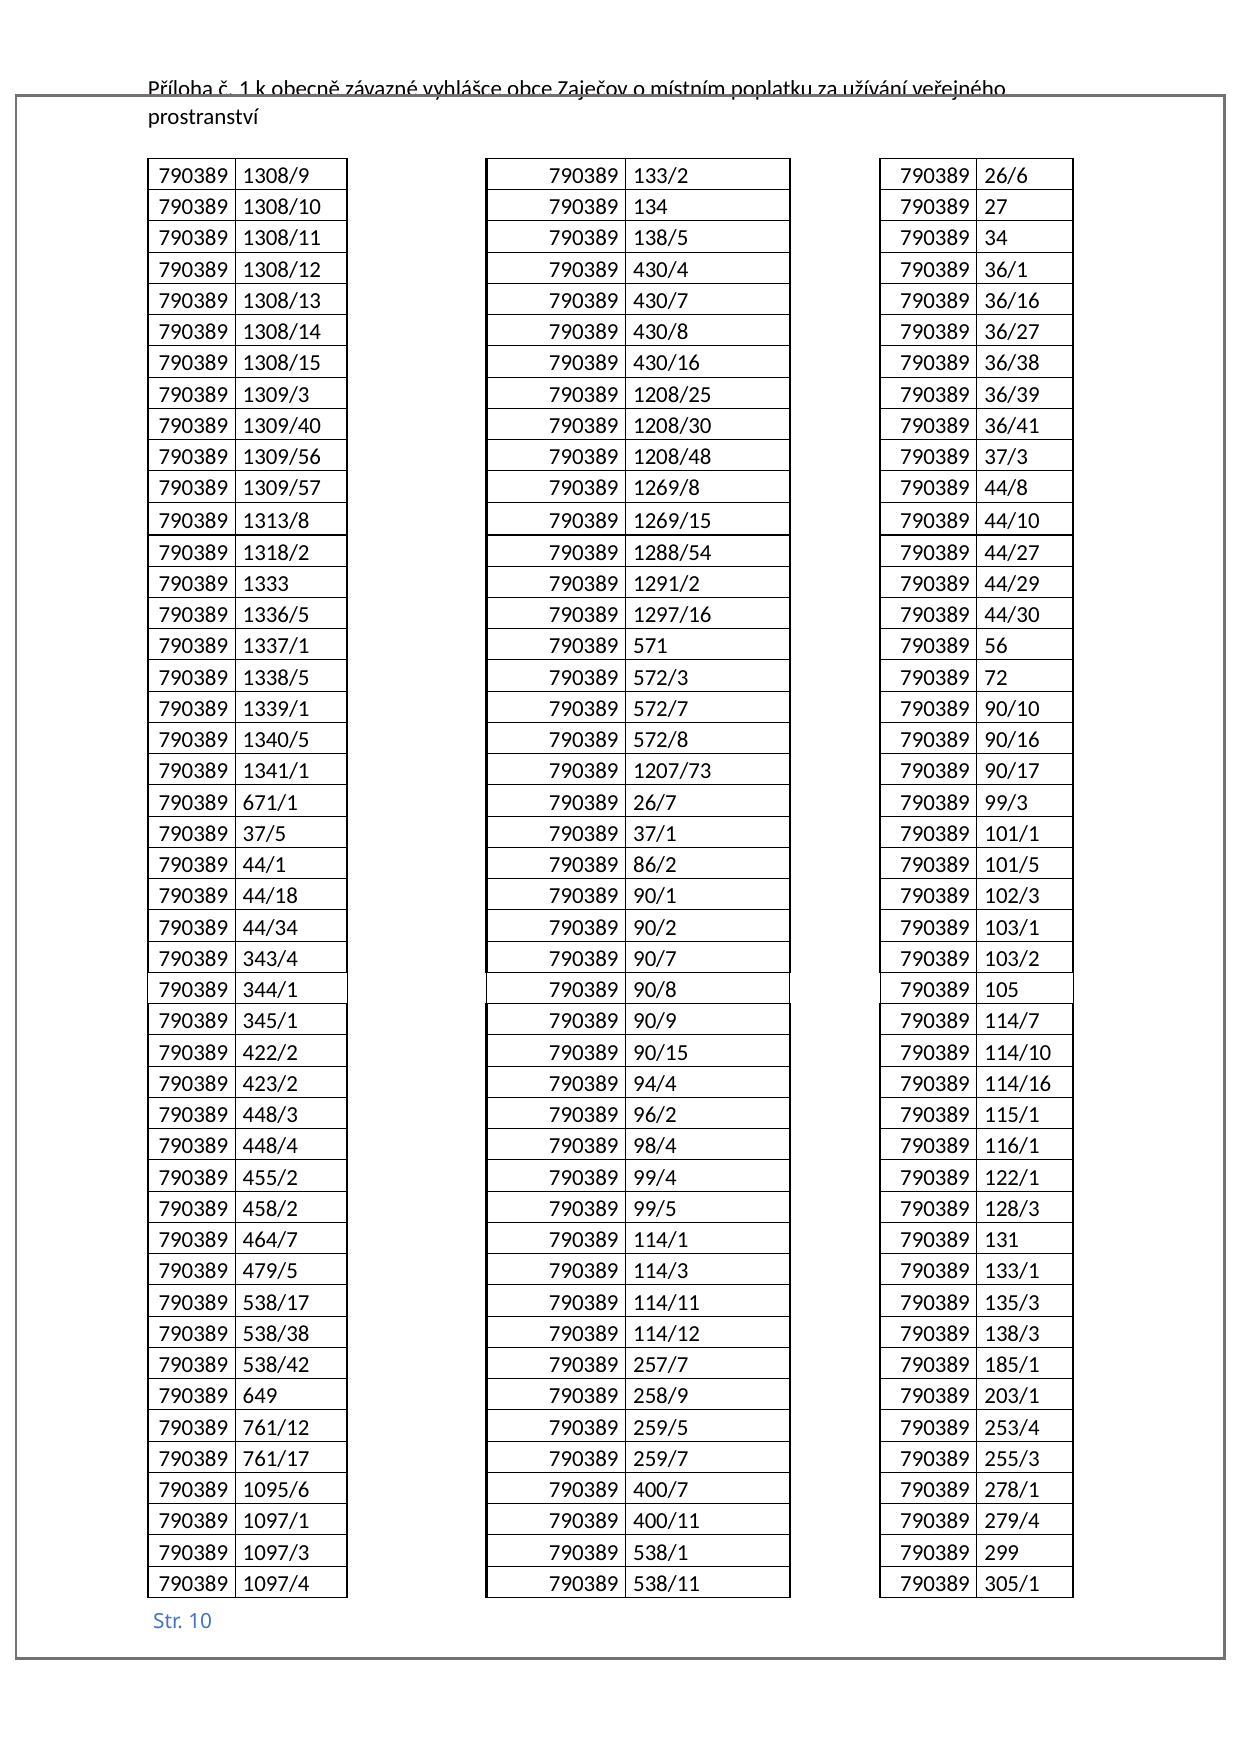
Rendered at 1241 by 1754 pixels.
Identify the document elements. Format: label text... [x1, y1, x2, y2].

table_cell 572/8 [626, 723, 789, 753]
table_cell [348, 1159, 485, 1191]
table_cell 44/29 [977, 567, 1072, 597]
table_cell 538/38 [236, 1317, 346, 1347]
table_cell 90/15 [626, 1035, 789, 1066]
table_cell 790389 [149, 409, 235, 439]
table_cell 538/17 [236, 1285, 346, 1316]
table_cell 790389 [149, 848, 235, 878]
table_cell 790389 [148, 973, 235, 1003]
table_cell [348, 408, 485, 439]
table_cell 1309/57 [236, 471, 346, 502]
table_cell [791, 659, 879, 691]
table_cell 790389 [149, 440, 235, 470]
table_cell [791, 1409, 879, 1441]
table_cell 790389 [881, 817, 976, 847]
table_cell 790389 [488, 190, 625, 220]
table_cell 1097/4 [236, 1567, 346, 1597]
table_cell 790389 [881, 1192, 976, 1222]
table_cell 790389 [488, 221, 625, 252]
table_cell [348, 1378, 485, 1409]
table_cell 790389 [881, 848, 976, 878]
table_cell [791, 470, 879, 502]
table_cell 790389 [881, 1504, 976, 1534]
table_cell [348, 1128, 485, 1159]
table_cell 101/5 [977, 848, 1072, 878]
table_cell 790389 [149, 1254, 235, 1284]
table_cell [348, 345, 485, 377]
table_cell [348, 283, 485, 314]
table_cell [348, 847, 485, 878]
table_cell 114/3 [626, 1254, 789, 1284]
table_cell [791, 377, 879, 408]
table_cell 1097/3 [236, 1535, 346, 1566]
table_cell 790389 [488, 754, 625, 784]
table_cell 790389 [488, 1192, 625, 1222]
table_cell 790389 [149, 1348, 235, 1378]
table_cell 1308/15 [236, 346, 346, 377]
table_cell 538/1 [626, 1535, 789, 1566]
table_cell [348, 502, 485, 534]
table_cell 790389 [149, 1410, 235, 1441]
table_cell [348, 1409, 485, 1441]
table_cell 27 [977, 190, 1072, 220]
table_cell 790389 [488, 1379, 625, 1409]
table_cell 790389 [488, 503, 625, 534]
table_cell [348, 1316, 485, 1347]
table_cell 455/2 [236, 1160, 346, 1191]
table_cell [348, 597, 485, 628]
table_cell 36/16 [977, 284, 1072, 314]
table_cell 790389 [881, 1567, 976, 1597]
table_cell [791, 502, 879, 534]
table_cell [348, 439, 485, 470]
table_cell 790389 [487, 973, 625, 1003]
table_cell 790389 [488, 785, 625, 816]
table_cell 422/2 [236, 1035, 346, 1066]
table_cell 790389 [488, 315, 625, 345]
table_cell 790389 [149, 221, 235, 252]
table_cell 538/42 [236, 1348, 346, 1378]
table_cell [348, 1472, 485, 1503]
table_cell 1339/1 [236, 692, 346, 722]
table_cell 790389 [488, 1160, 625, 1191]
table_cell 34 [977, 221, 1072, 252]
table_cell 1309/40 [236, 409, 346, 439]
table_cell [791, 189, 879, 220]
table_cell [791, 784, 879, 816]
table_cell 1308/9 [236, 159, 346, 189]
table_cell [348, 816, 485, 847]
table_cell [791, 252, 879, 283]
table_cell 790389 [149, 692, 235, 722]
table_cell 1208/30 [626, 409, 789, 439]
table_cell [348, 1222, 485, 1253]
table_cell 790389 [881, 1379, 976, 1409]
table_cell 790389 [881, 159, 976, 189]
table_cell 458/2 [236, 1192, 346, 1222]
table_cell 44/30 [977, 598, 1072, 628]
table_cell [348, 628, 485, 659]
table_cell 134 [626, 190, 789, 220]
table_cell 790389 [488, 284, 625, 314]
table_cell [791, 158, 879, 189]
table_cell 571 [626, 629, 789, 659]
table_cell 1309/56 [236, 440, 346, 470]
table_cell [348, 1284, 485, 1316]
table_cell 96/2 [626, 1098, 789, 1128]
table_cell [791, 1253, 879, 1284]
table_cell 790389 [881, 910, 976, 941]
table_cell 257/7 [626, 1348, 789, 1378]
table_cell 790389 [488, 1535, 625, 1566]
table_cell [791, 941, 879, 972]
table_cell 36/1 [977, 253, 1072, 283]
table_cell 99/4 [626, 1160, 789, 1191]
table_cell 790389 [488, 910, 625, 941]
table_cell 790389 [488, 1067, 625, 1097]
table_cell 99/5 [626, 1192, 789, 1222]
table_cell 790389 [149, 471, 235, 502]
table_cell [791, 816, 879, 847]
table_cell 1269/15 [626, 503, 789, 534]
table_cell [791, 691, 879, 722]
table_cell 36/41 [977, 409, 1072, 439]
table_cell 259/5 [626, 1410, 789, 1441]
table_cell 1313/8 [236, 503, 346, 534]
table_cell 790389 [149, 567, 235, 597]
table_cell 790389 [881, 536, 976, 566]
table_cell 790389 [881, 1129, 976, 1159]
table_cell 430/8 [626, 315, 789, 345]
table_cell [791, 628, 879, 659]
table_cell [791, 1066, 879, 1097]
table_cell 790389 [149, 1098, 235, 1128]
table_cell 671/1 [236, 785, 346, 816]
table_cell 94/4 [626, 1067, 789, 1097]
table_cell 133/1 [977, 1254, 1072, 1284]
table_cell [348, 1191, 485, 1222]
table_cell 464/7 [236, 1223, 346, 1253]
table_cell 90/16 [977, 723, 1072, 753]
table_cell [791, 1222, 879, 1253]
table_cell 790389 [149, 1567, 235, 1597]
table_cell [791, 220, 879, 252]
table_cell [348, 534, 485, 566]
table_cell 790389 [881, 284, 976, 314]
table_cell 790389 [149, 190, 235, 220]
table_cell [348, 878, 485, 909]
table_cell 479/5 [236, 1254, 346, 1284]
table_cell 790389 [149, 942, 235, 972]
table_cell 790389 [488, 660, 625, 691]
table_cell [348, 377, 485, 408]
table_cell 56 [977, 629, 1072, 659]
table_cell 790389 [881, 1535, 976, 1566]
table_cell 103/1 [977, 910, 1072, 941]
table_cell 790389 [488, 346, 625, 377]
table_cell 98/4 [626, 1129, 789, 1159]
table_cell 278/1 [977, 1473, 1072, 1503]
table_cell [791, 753, 879, 784]
table_cell 790389 [881, 1098, 976, 1128]
table_cell 790389 [488, 817, 625, 847]
table_cell 1269/8 [626, 471, 789, 502]
table_cell 790389 [881, 221, 976, 252]
table_cell 790389 [488, 1285, 625, 1316]
table_cell 343/4 [236, 942, 346, 972]
table_cell 790389 [488, 409, 625, 439]
table_cell 114/16 [977, 1067, 1072, 1097]
table_cell 790389 [881, 1285, 976, 1316]
table_cell 105 [977, 973, 1073, 1003]
table_cell 790389 [881, 879, 976, 909]
table_cell 1208/48 [626, 440, 789, 470]
table_cell [348, 189, 485, 220]
table_cell 90/10 [977, 692, 1072, 722]
table_cell 448/3 [236, 1098, 346, 1128]
table_cell [791, 439, 879, 470]
table_cell 448/4 [236, 1129, 346, 1159]
table_cell 790389 [149, 1129, 235, 1159]
table_cell 36/27 [977, 315, 1072, 345]
table_cell 790389 [149, 1379, 235, 1409]
table_cell 790389 [881, 942, 976, 972]
table_cell 26/7 [626, 785, 789, 816]
table_cell [348, 753, 485, 784]
table_cell 86/2 [626, 848, 789, 878]
table_cell [348, 1347, 485, 1378]
table_cell 790389 [881, 660, 976, 691]
table_cell 790389 [881, 598, 976, 628]
table_cell 790389 [149, 785, 235, 816]
table_cell 36/39 [977, 378, 1072, 408]
table_cell [348, 1253, 485, 1284]
table_cell 72 [977, 660, 1072, 691]
table_cell 790389 [488, 471, 625, 502]
table_cell 790389 [149, 346, 235, 377]
table_cell 790389 [881, 754, 976, 784]
table_cell 761/17 [236, 1442, 346, 1472]
table_cell 44/34 [236, 910, 346, 941]
table_cell 790389 [881, 692, 976, 722]
table_cell 790389 [488, 723, 625, 753]
table_cell [791, 1316, 879, 1347]
table_cell 790389 [488, 1098, 625, 1128]
table_cell 790389 [488, 440, 625, 470]
table_cell 115/1 [977, 1098, 1072, 1128]
table_cell 1318/2 [236, 536, 346, 566]
table_cell [348, 691, 485, 722]
table_cell 790389 [488, 1223, 625, 1253]
table_cell 790389 [149, 1473, 235, 1503]
table_cell 430/16 [626, 346, 789, 377]
table_cell 133/2 [626, 159, 789, 189]
table_cell [791, 408, 879, 439]
table_cell 790389 [881, 1067, 976, 1097]
table_cell 790389 [488, 567, 625, 597]
table_cell 101/1 [977, 817, 1072, 847]
table_cell [791, 847, 879, 878]
table_cell 790389 [488, 1348, 625, 1378]
table_cell 26/6 [977, 159, 1072, 189]
table_cell 102/3 [977, 879, 1072, 909]
table_cell 279/4 [977, 1504, 1072, 1534]
table_cell [348, 470, 485, 502]
table_cell [348, 1503, 485, 1534]
table_cell 1338/5 [236, 660, 346, 691]
table_cell 790389 [149, 1160, 235, 1191]
table_cell 430/7 [626, 284, 789, 314]
table_cell 1308/11 [236, 221, 346, 252]
table_cell 790389 [881, 973, 976, 1003]
table_cell 790389 [149, 1442, 235, 1472]
table_cell 1097/1 [236, 1504, 346, 1534]
table_cell 790389 [149, 629, 235, 659]
table_cell 114/10 [977, 1035, 1072, 1066]
table_cell 259/7 [626, 1442, 789, 1472]
table_cell 344/1 [236, 973, 347, 1003]
table_cell 790389 [149, 1223, 235, 1253]
table_cell 790389 [149, 598, 235, 628]
table_cell 114/1 [626, 1223, 789, 1253]
table_cell [348, 158, 485, 189]
table_cell 790389 [149, 817, 235, 847]
table_cell 44/27 [977, 536, 1072, 566]
table_cell 114/12 [626, 1317, 789, 1347]
table_cell 299 [977, 1535, 1072, 1566]
table_cell 1308/10 [236, 190, 346, 220]
table_cell 90/17 [977, 754, 1072, 784]
table_cell 1337/1 [236, 629, 346, 659]
table_cell 790389 [881, 785, 976, 816]
table_cell 430/4 [626, 253, 789, 283]
table_cell 790389 [488, 692, 625, 722]
table_cell 1095/6 [236, 1473, 346, 1503]
table_cell 790389 [881, 190, 976, 220]
table_cell [791, 1191, 879, 1222]
table_cell 138/3 [977, 1317, 1072, 1347]
table_cell 128/3 [977, 1192, 1072, 1222]
table_cell [791, 597, 879, 628]
table_cell [791, 566, 879, 597]
table_cell 790389 [149, 754, 235, 784]
table_cell [791, 722, 879, 753]
table_cell [348, 909, 485, 941]
table_cell 790389 [881, 629, 976, 659]
table_cell 572/3 [626, 660, 789, 691]
table_cell 790389 [149, 723, 235, 753]
table_cell 790389 [881, 1004, 976, 1034]
table_cell 790389 [488, 942, 625, 972]
table_cell [791, 1472, 879, 1503]
table_cell 790389 [488, 848, 625, 878]
table_cell 1341/1 [236, 754, 346, 784]
table_cell 255/3 [977, 1442, 1072, 1472]
table_cell 790389 [488, 1129, 625, 1159]
table_cell 1308/14 [236, 315, 346, 345]
table_cell 790389 [488, 1035, 625, 1066]
table_cell 90/1 [626, 879, 789, 909]
table_cell [791, 345, 879, 377]
table_cell 790389 [488, 1410, 625, 1441]
table_cell 790389 [488, 1473, 625, 1503]
table_cell 44/10 [977, 503, 1072, 534]
table_cell 90/7 [626, 942, 789, 972]
table_cell 790389 [149, 1504, 235, 1534]
table_cell 790389 [488, 1317, 625, 1347]
table_cell 790389 [881, 1254, 976, 1284]
table_cell [791, 1534, 879, 1566]
table_cell [791, 534, 879, 566]
table_cell [791, 1159, 879, 1191]
table_cell 790389 [149, 284, 235, 314]
table_cell 790389 [149, 159, 235, 189]
table_cell 1208/25 [626, 378, 789, 408]
table_cell [791, 1034, 879, 1066]
table_cell 90/8 [626, 973, 789, 1003]
table_cell [791, 314, 879, 345]
table_cell 400/7 [626, 1473, 789, 1503]
table_cell 790389 [881, 1442, 976, 1472]
table_cell [348, 972, 486, 1003]
table_cell 345/1 [236, 1004, 346, 1034]
table_cell 790389 [881, 315, 976, 345]
table_cell 103/2 [977, 942, 1072, 972]
table_cell 790389 [149, 1067, 235, 1097]
table_cell 1333 [236, 567, 346, 597]
table_cell [791, 878, 879, 909]
table_cell 1309/3 [236, 378, 346, 408]
table_cell 790389 [149, 536, 235, 566]
table_cell 44/18 [236, 879, 346, 909]
table_cell 138/5 [626, 221, 789, 252]
table_cell [348, 314, 485, 345]
table_cell 790389 [488, 598, 625, 628]
table_cell 1340/5 [236, 723, 346, 753]
table_cell 790389 [881, 409, 976, 439]
table_cell 1207/73 [626, 754, 789, 784]
table_cell 790389 [149, 378, 235, 408]
table_cell 135/3 [977, 1285, 1072, 1316]
table_cell 116/1 [977, 1129, 1072, 1159]
table_cell [791, 1097, 879, 1128]
table_cell [791, 1284, 879, 1316]
table_cell 37/5 [236, 817, 346, 847]
table_cell 790389 [881, 378, 976, 408]
table_cell 258/9 [626, 1379, 789, 1409]
table_cell 790389 [149, 253, 235, 283]
table_cell 305/1 [977, 1567, 1072, 1597]
table_cell [348, 1441, 485, 1472]
table_cell [791, 283, 879, 314]
table_cell 90/9 [626, 1004, 789, 1034]
table_cell 790389 [881, 1317, 976, 1347]
table_cell [348, 566, 485, 597]
table_cell 790389 [488, 629, 625, 659]
table_cell [790, 972, 880, 1003]
table_cell 99/3 [977, 785, 1072, 816]
table_cell 790389 [488, 879, 625, 909]
table_cell 1308/13 [236, 284, 346, 314]
table_cell 1336/5 [236, 598, 346, 628]
table_cell [348, 1097, 485, 1128]
table_cell 538/11 [626, 1567, 789, 1597]
table_cell [348, 1566, 485, 1597]
table_cell 114/11 [626, 1285, 789, 1316]
table_cell 37/3 [977, 440, 1072, 470]
table_cell 114/7 [977, 1004, 1072, 1034]
table_cell 44/1 [236, 848, 346, 878]
table_cell 790389 [881, 471, 976, 502]
table_cell 790389 [149, 910, 235, 941]
table_cell 203/1 [977, 1379, 1072, 1409]
table_cell 790389 [149, 660, 235, 691]
table_cell [791, 1441, 879, 1472]
table_cell 400/11 [626, 1504, 789, 1534]
table_cell [791, 1003, 879, 1034]
table_cell 790389 [488, 1442, 625, 1472]
table_cell 761/12 [236, 1410, 346, 1441]
table_cell [791, 1378, 879, 1409]
table_cell [348, 1034, 485, 1066]
table_cell [348, 659, 485, 691]
table_cell 649 [236, 1379, 346, 1409]
table_cell 790389 [488, 1567, 625, 1597]
table_cell 790389 [149, 1535, 235, 1566]
table_cell 790389 [881, 567, 976, 597]
table_cell 790389 [149, 879, 235, 909]
table_cell 185/1 [977, 1348, 1072, 1378]
table_cell 790389 [149, 1285, 235, 1316]
table_cell [348, 220, 485, 252]
table_cell 790389 [881, 1473, 976, 1503]
table_cell 790389 [881, 723, 976, 753]
table_cell 790389 [881, 1348, 976, 1378]
table_cell 790389 [881, 1410, 976, 1441]
table_cell 253/4 [977, 1410, 1072, 1441]
table_cell 790389 [149, 1004, 235, 1034]
table_cell [348, 722, 485, 753]
table_cell 572/7 [626, 692, 789, 722]
table_cell [791, 1347, 879, 1378]
table_cell [348, 941, 485, 972]
table_cell [348, 1003, 485, 1034]
table_cell 790389 [881, 503, 976, 534]
table_cell 790389 [149, 503, 235, 534]
table_cell [348, 784, 485, 816]
table_cell 790389 [881, 1035, 976, 1066]
table_cell 790389 [881, 346, 976, 377]
table_cell 790389 [881, 1160, 976, 1191]
table_cell 90/2 [626, 910, 789, 941]
table_cell [791, 1566, 879, 1597]
table_cell 1308/12 [236, 253, 346, 283]
table_cell 790389 [881, 1223, 976, 1253]
table_cell 131 [977, 1223, 1072, 1253]
table_cell [791, 1128, 879, 1159]
table_cell [348, 1066, 485, 1097]
table_cell [348, 1534, 485, 1566]
table_cell 790389 [881, 440, 976, 470]
table_cell 790389 [488, 378, 625, 408]
table_cell 790389 [488, 536, 625, 566]
table_cell 122/1 [977, 1160, 1072, 1191]
table_cell [348, 252, 485, 283]
table_cell 1288/54 [626, 536, 789, 566]
table_cell 37/1 [626, 817, 789, 847]
table_cell [791, 1503, 879, 1534]
table_cell 790389 [488, 253, 625, 283]
table_cell 790389 [149, 1192, 235, 1222]
table_cell 1291/2 [626, 567, 789, 597]
table_cell 790389 [881, 253, 976, 283]
table_cell 790389 [149, 1035, 235, 1066]
table_cell 790389 [488, 1504, 625, 1534]
table_cell 423/2 [236, 1067, 346, 1097]
table_cell 790389 [149, 315, 235, 345]
table_cell 790389 [488, 1254, 625, 1284]
table_cell 1297/16 [626, 598, 789, 628]
table_cell [791, 909, 879, 941]
table_cell 790389 [488, 1004, 625, 1034]
table_cell 36/38 [977, 346, 1072, 377]
table_cell 790389 [488, 159, 625, 189]
table_cell 790389 [149, 1317, 235, 1347]
table_cell 44/8 [977, 471, 1072, 502]
